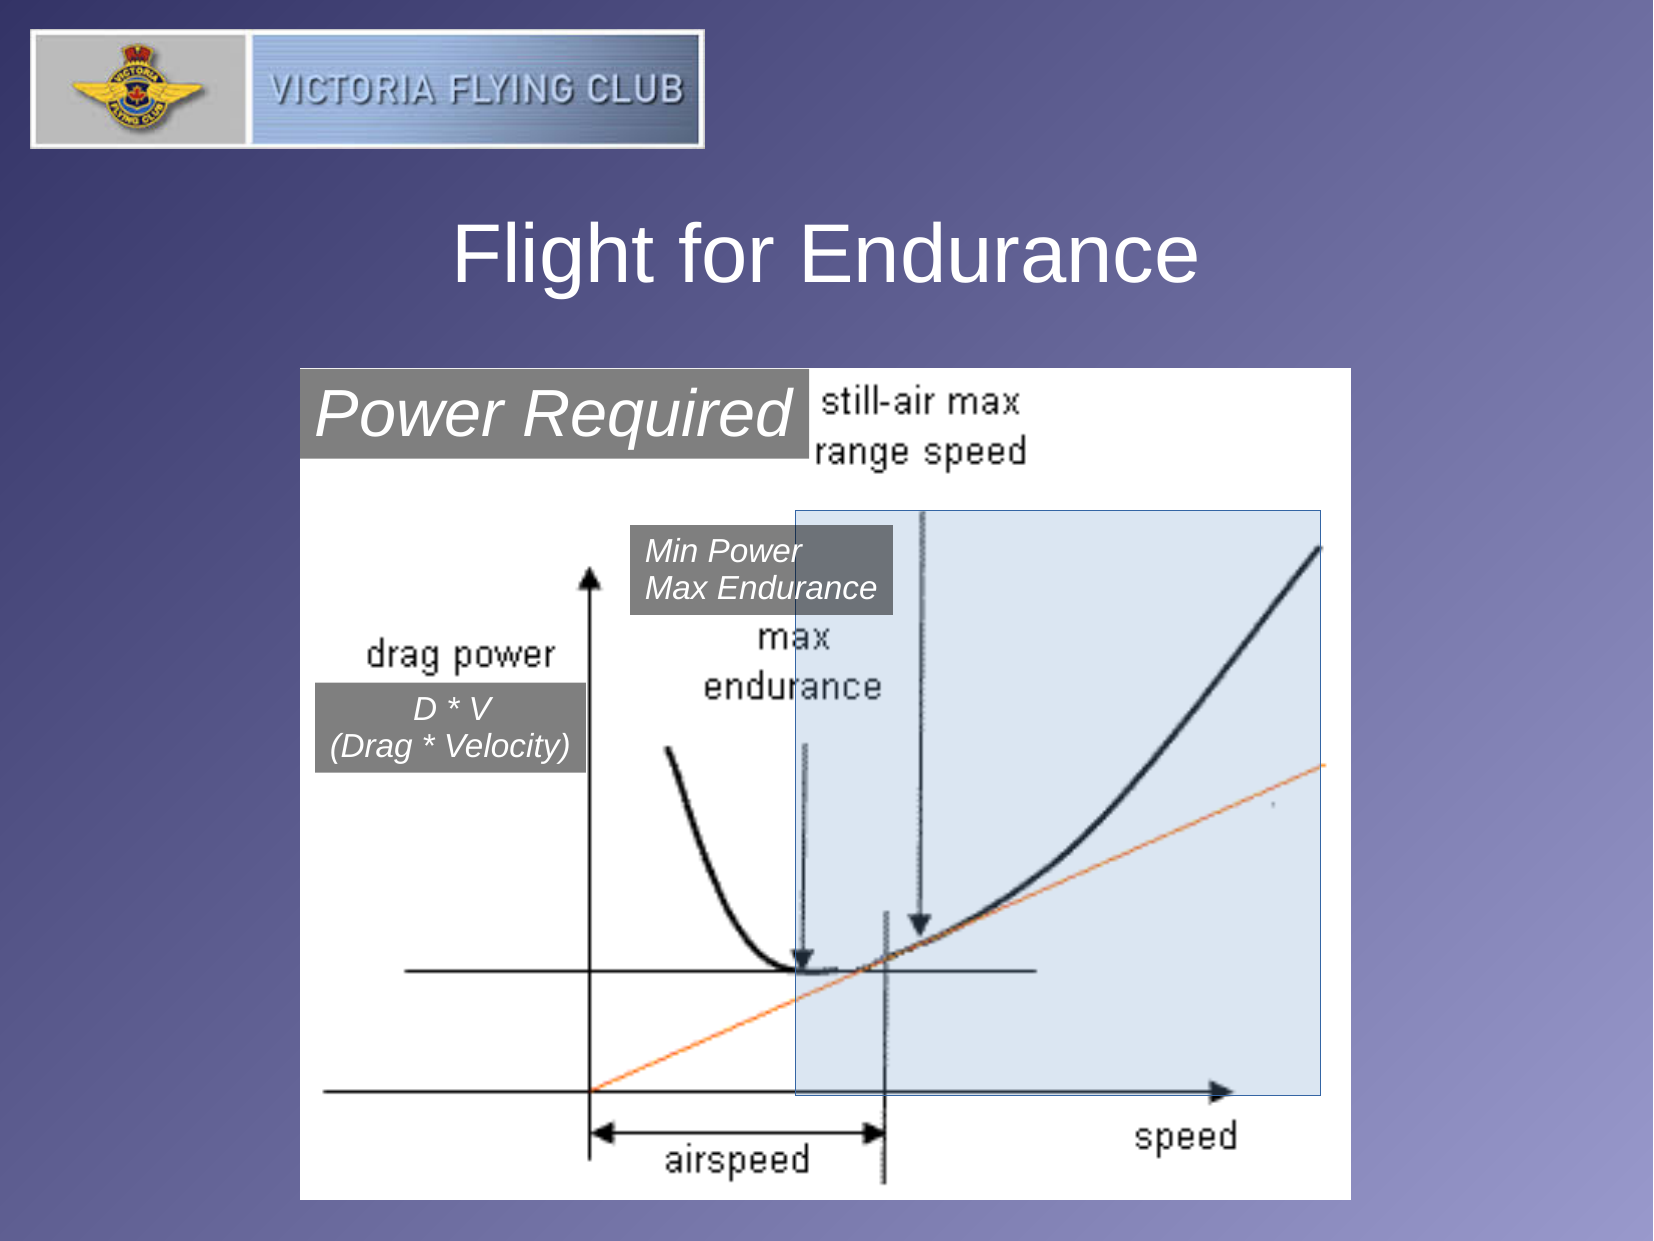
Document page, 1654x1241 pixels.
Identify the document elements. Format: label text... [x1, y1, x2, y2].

picture [30, 29, 705, 149]
text_box [795, 510, 1321, 1096]
text_box D * V (Drag * Velocity) [315, 682, 586, 773]
title Flight for Endurance [82, 150, 1571, 358]
text_box Min Power Max Endurance [630, 525, 893, 615]
picture [300, 368, 1351, 1201]
text_box Power Required [300, 368, 810, 459]
